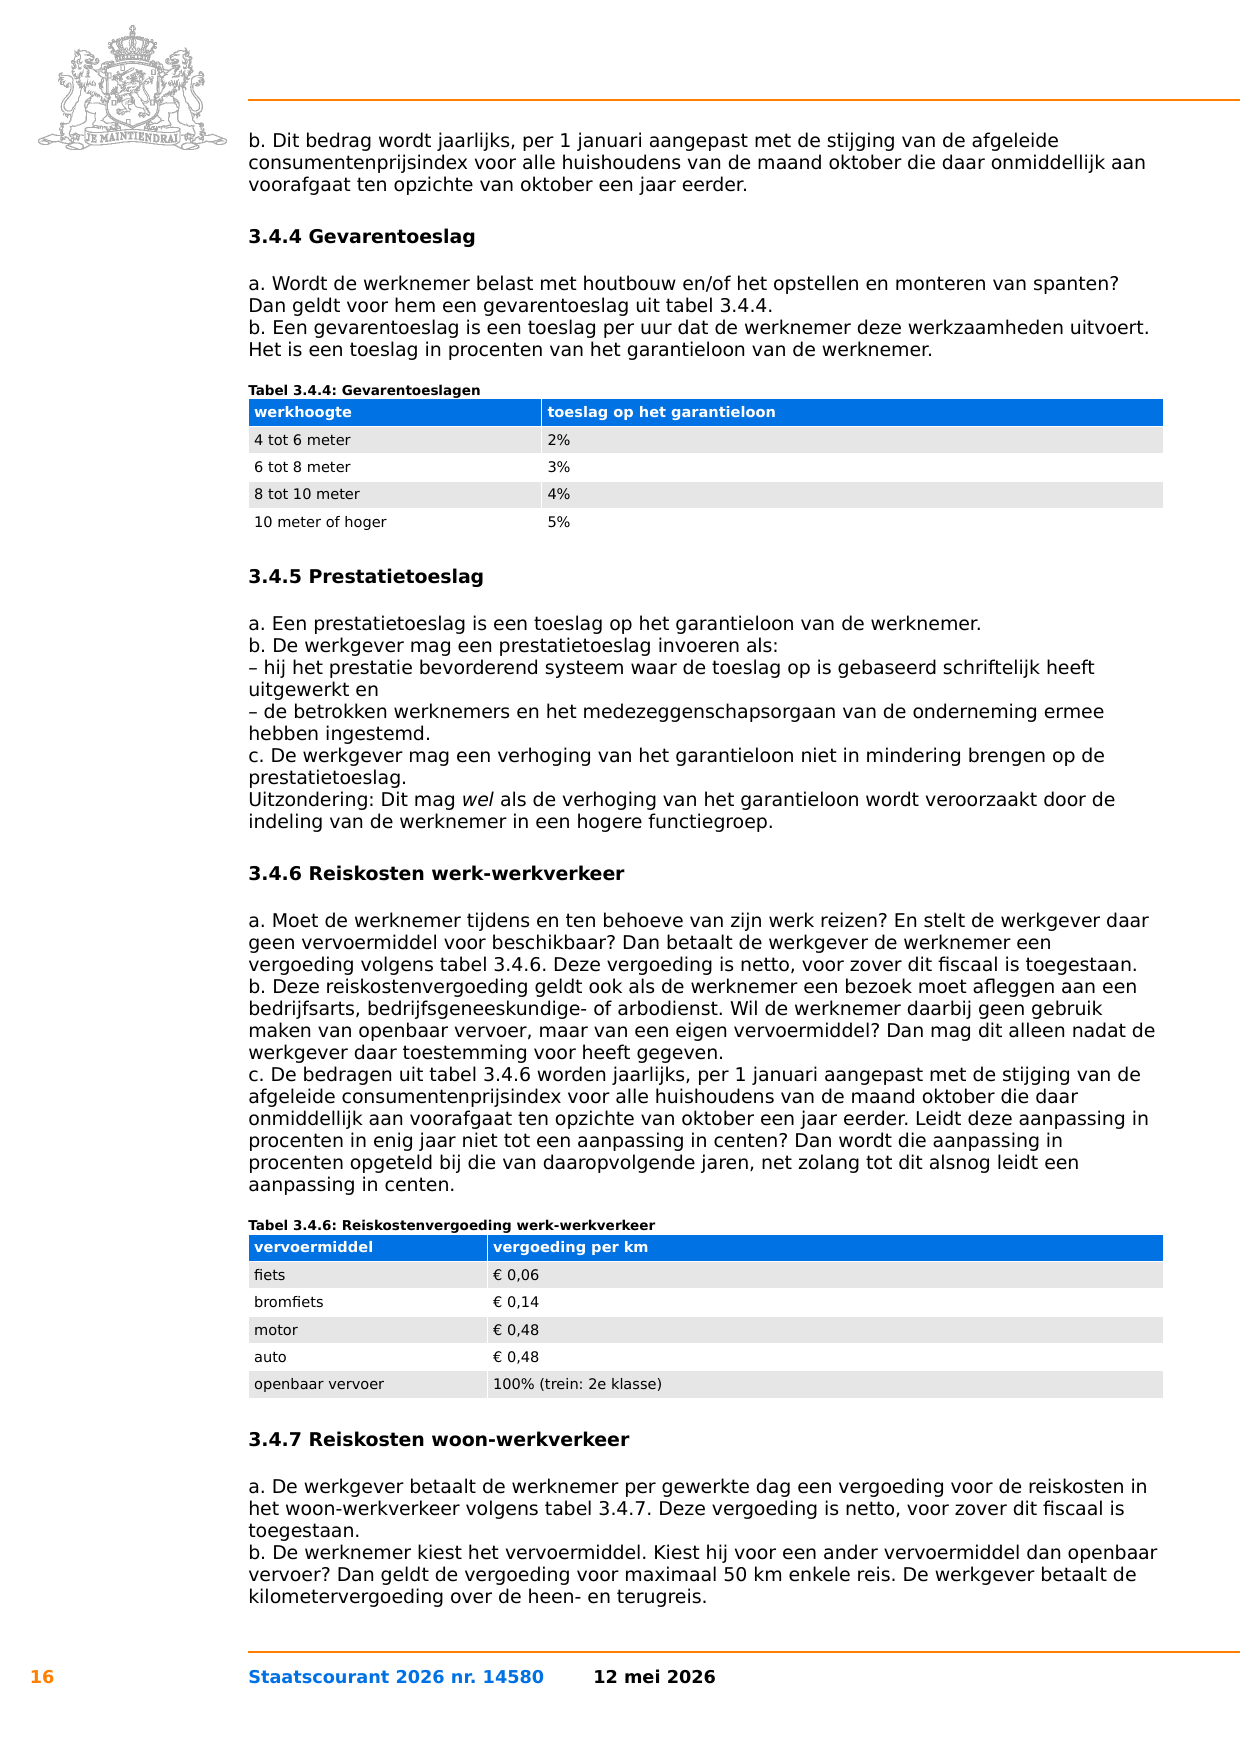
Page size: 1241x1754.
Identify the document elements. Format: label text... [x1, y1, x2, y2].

table_cell auto [249, 1344, 487, 1370]
text b. De werkgever mag een prestatietoeslag invoeren als: [248, 635, 1163, 657]
table_cell 2% [542, 427, 1163, 453]
table_cell 10 meter of hoger [249, 509, 541, 535]
table_cell 4 tot 6 meter [249, 427, 541, 453]
table_cell openbaar vervoer [249, 1371, 487, 1398]
table_cell € 0,14 [488, 1289, 1163, 1316]
table_cell 4% [542, 482, 1163, 508]
subtitle 3.4.6 Reiskosten werk-werkverkeer [248, 863, 1163, 885]
table_cell fiets [249, 1262, 487, 1288]
text – hij het prestatie bevorderend systeem waar de toeslag op is gebaseerd schriftelijk heeft uitgewerkt en [248, 657, 1163, 701]
table_cell toeslag op het garantieloon [542, 399, 1163, 426]
table_cell werkhoogte [249, 399, 541, 426]
text b. De werknemer kiest het vervoermiddel. Kiest hij voor een ander vervoermiddel dan openbaar vervoer? Dan geldt de vergoeding voor maximaal 50 km enkele reis. De werkgever betaalt de kilometervergoeding over de heen- en terugreis. [248, 1542, 1163, 1608]
table_cell 8 tot 10 meter [249, 482, 541, 508]
picture [38, 25, 227, 150]
text b. Een gevarentoeslag is een toeslag per uur dat de werknemer deze werkzaamheden uitvoert. Het is een toeslag in procenten van het garantieloon van de werknemer. [248, 317, 1163, 361]
table_cell bromfiets [249, 1289, 487, 1316]
table_cell € 0,06 [488, 1262, 1163, 1288]
text a. Een prestatietoeslag is een toeslag op het garantieloon van de werknemer. [248, 613, 1163, 635]
table_cell 100% (trein: 2e klasse) [488, 1371, 1163, 1398]
subtitle 3.4.5 Prestatietoeslag [248, 566, 1163, 588]
table_cell motor [249, 1317, 487, 1343]
table_header Tabel 3.4.4: Gevarentoeslagen [248, 383, 1163, 398]
table_cell 6 tot 8 meter [249, 454, 541, 481]
text c. De werkgever mag een verhoging van het garantieloon niet in mindering brengen op de prestatietoeslag. [248, 745, 1163, 789]
text a. Wordt de werknemer belast met houtbouw en/of het opstellen en monteren van spanten? Dan geldt voor hem een gevarentoeslag uit tabel 3.4.4. [248, 273, 1163, 317]
text c. De bedragen uit tabel 3.4.6 worden jaarlijks, per 1 januari aangepast met de stijging van de afgeleide consumentenprijsindex voor alle huishoudens van de maand oktober die daar onmiddellijk aan voorafgaat ten opzichte van oktober een jaar eerder. Leidt deze aanpassing in procenten in enig jaar niet tot een aanpassing in centen? Dan wordt die aanpassing in procenten opgeteld bij die van daaropvolgende jaren, net zolang tot dit alsnog leidt een aanpassing in centen. [248, 1064, 1163, 1196]
text Uitzondering: Dit mag wel als de verhoging van het garantieloon wordt veroorzaakt door de indeling van de werknemer in een hogere functiegroep. [248, 789, 1163, 833]
table_cell vervoermiddel [249, 1235, 487, 1261]
text b. Deze reiskostenvergoeding geldt ook als de werknemer een bezoek moet afleggen aan een bedrijfsarts, bedrijfsgeneeskundige- of arbodienst. Wil de werknemer daarbij geen gebruik maken van openbaar vervoer, maar van een eigen vervoermiddel? Dan mag dit alleen nadat de werkgever daar toestemming voor heeft gegeven. [248, 976, 1163, 1064]
text a. De werkgever betaalt de werknemer per gewerkte dag een vergoeding voor de reiskosten in het woon-werkverkeer volgens tabel 3.4.7. Deze vergoeding is netto, voor zover dit fiscaal is toegestaan. [248, 1476, 1163, 1542]
table_cell 5% [542, 509, 1163, 535]
table_cell 3% [542, 454, 1163, 481]
table_cell € 0,48 [488, 1344, 1163, 1370]
table_cell € 0,48 [488, 1317, 1163, 1343]
subtitle 3.4.4 Gevarentoeslag [248, 226, 1163, 248]
table_cell vergoeding per km [488, 1235, 1163, 1261]
table_header Tabel 3.4.6: Reiskostenvergoeding werk-werkverkeer [248, 1218, 1163, 1233]
text – de betrokken werknemers en het medezeggenschapsorgaan van de onderneming ermee hebben ingestemd. [248, 701, 1163, 745]
subtitle 3.4.7 Reiskosten woon-werkverkeer [248, 1429, 1163, 1451]
text a. Moet de werknemer tijdens en ten behoeve van zijn werk reizen? En stelt de werkgever daar geen vervoermiddel voor beschikbaar? Dan betaalt de werkgever de werknemer een vergoeding volgens tabel 3.4.6. Deze vergoeding is netto, voor zover dit fiscaal is toegestaan. [248, 910, 1163, 976]
text b. Dit bedrag wordt jaarlijks, per 1 januari aangepast met de stijging van de afgeleide consumentenprijsindex voor alle huishoudens van de maand oktober die daar onmiddellijk aan voorafgaat ten opzichte van oktober een jaar eerder. [248, 130, 1163, 196]
